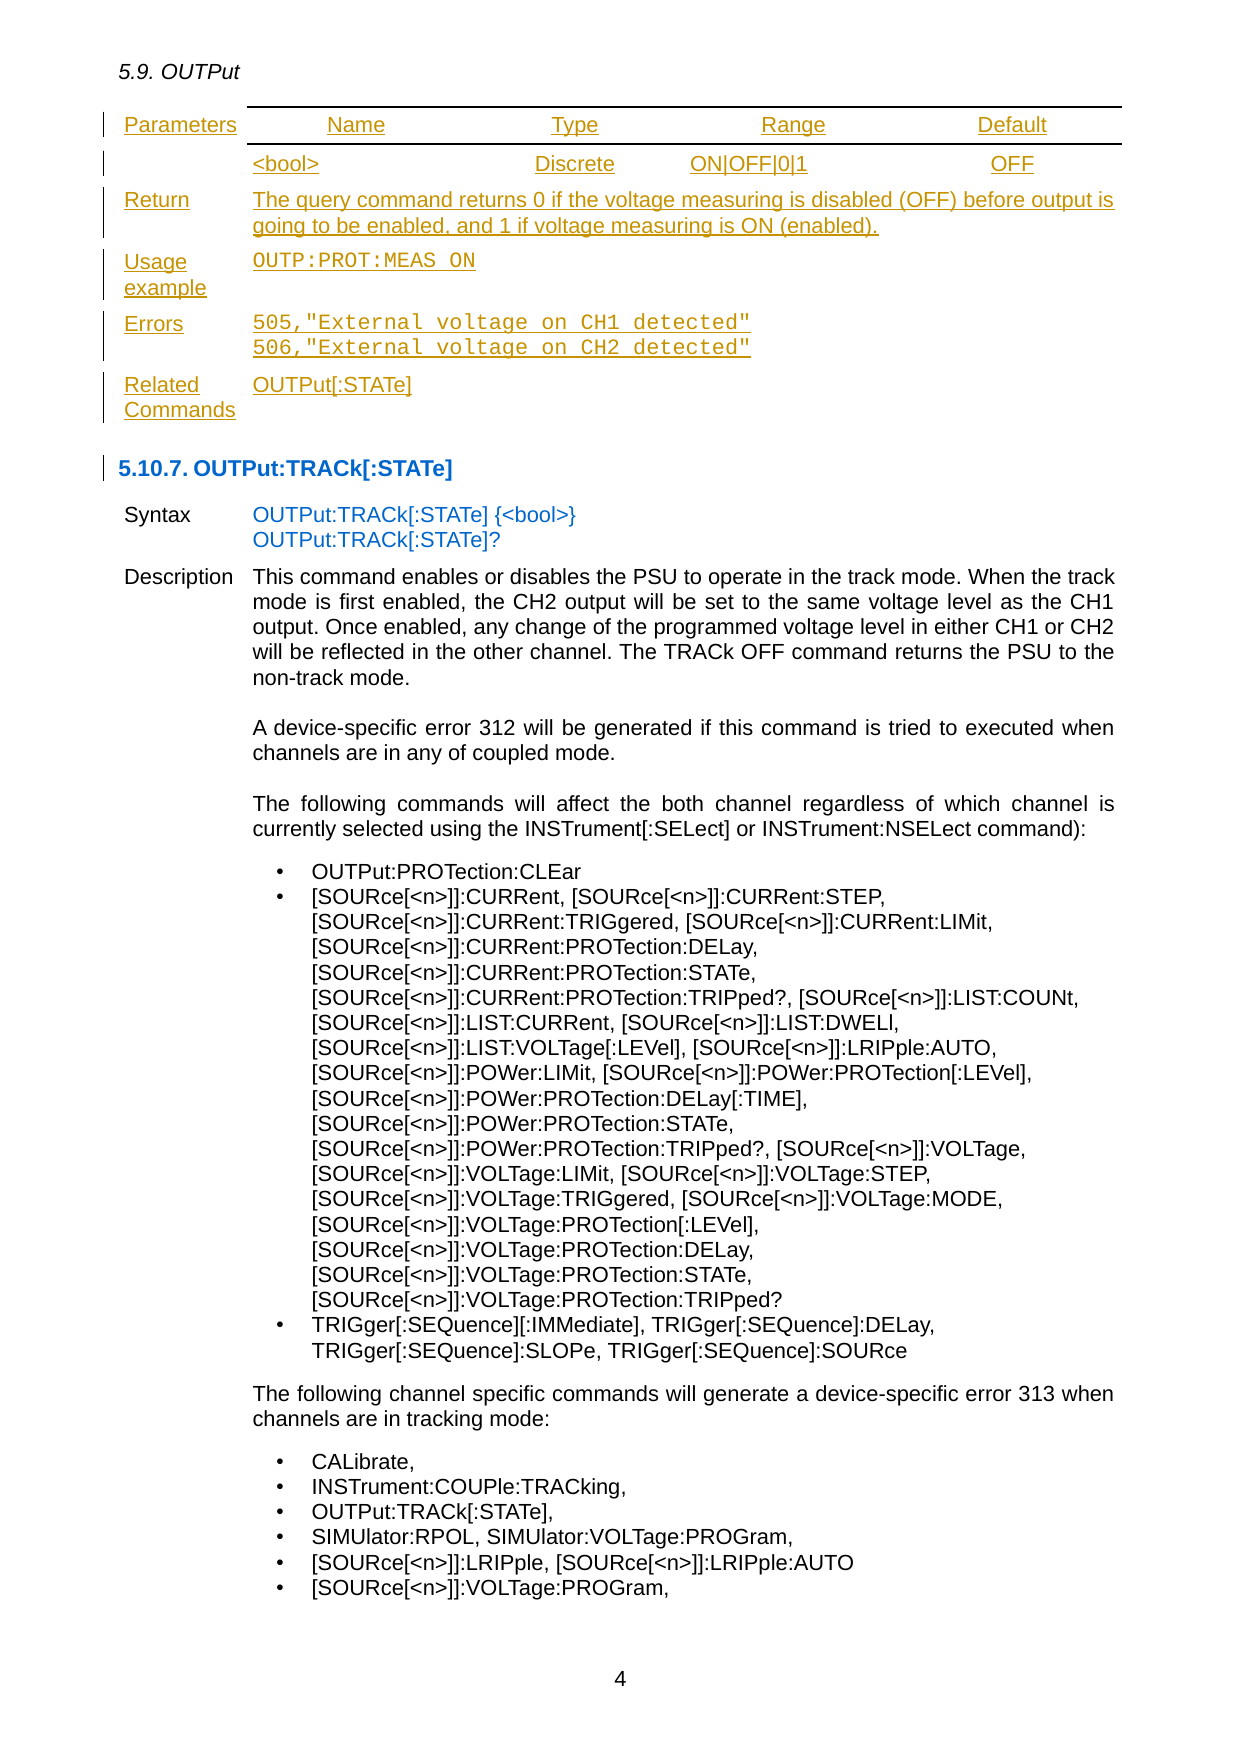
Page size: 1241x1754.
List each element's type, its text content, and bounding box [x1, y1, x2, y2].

table_cell Description [118, 558, 247, 1631]
table_cell 505,"External voltage on CH1 detected" 506,"External voltage on CH2 detected" [247, 305, 1122, 366]
table_cell This command enables or disables the PSU to operate in the track mode. When the track mode is first enabled, the CH2 output will be set to the same voltage level as the CH1 output. Once enabled, any change of the programmed voltage level in either CH1 or CH2 will be reflected in the other channel. The TRACk OFF command returns the PSU to the non-track mode. A device-specific error 312 will be generated if this command is tried to executed when channels are in any of coupled mode. The following commands will affect the both channel regardless of which channel is currently selected using the INSTrument[:SELect] or INSTrument:NSELect command): OUTPut:PROTection:CLEar [SOURce[<n>]]:CURRent, [SOURce[<n>]]:CURRent:STEP, [SOURce[<n>]]:CURRent:TRIGgered, [SOURce[<n>]]:CURRent:LIMit, [SOURce[<n>]]:CURRent:PROTection:DELay, [SOURce[<n>]]:CURRent:PROTection:STATe, [SOURce[<n>]]:CURRent:PROTection:TRIPped?, [SOURce[<n>]]:LIST:COUNt, [SOURce[<n>]]:LIST:CURRent, [SOURce[<n>]]:LIST:DWELl, [SOURce[<n>]]:LIST:VOLTage[:LEVel], [SOURce[<n>]]:LRIPple:AUTO, [SOURce[<n>]]:POWer:LIMit, [SOURce[<n>]]:POWer:PROTection[:LEVel], [SOURce[<n>]]:POWer:PROTection:DELay[:TIME], [SOURce[<n>]]:POWer:PROTection:STATe, [SOURce[<n>]]:POWer:PROTection:TRIPped?, [SOURce[<n>]]:VOLTage, [SOURce[<n>]]:VOLTage:LIMit, [SOURce[<n>]]:VOLTage:STEP, [SOURce[<n>]]:VOLTage:TRIGgered, [SOURce[<n>]]:VOLTage:MODE, [SOURce[<n>]]:VOLTage:PROTection[:LEVel], [SOURce[<n>]]:VOLTage:PROTection:DELay, [SOURce[<n>]]:VOLTage:PROTection:STATe, [SOURce[<n>]]:VOLTage:PROTection:TRIPped? TRIGger[:SEQuence][:IMMediate], TRIGger[:SEQuence]:DELay, TRIGger[:SEQuence]:SLOPe, TRIGger[:SEQuence]:SOURce The following channel specific commands will generate a device-specific error 313 when channels are in tracking mode: CALibrate, INSTrument:COUPle:TRACking, OUTPut:TRACk[:STATe], SIMUlator:RPOL, SIMUlator:VOLTage:PROGram, [SOURce[<n>]]:LRIPple, [SOURce[<n>]]:LRIPple:AUTO [SOURce[<n>]]:VOLTage:PROGram, [247, 558, 1122, 1631]
table_header Syntax [118, 496, 247, 558]
subtitle OUTPut:TRACk[:STATe] [118, 455, 1122, 481]
table_header OUTPut:TRACk[:STATe] {<bool>} OUTPut:TRACk[:STATe]? [247, 496, 1122, 558]
table_cell Default [903, 108, 1122, 143]
table_cell Discrete [465, 145, 684, 182]
table_cell Type [465, 108, 684, 143]
table_cell OFF [903, 145, 1122, 182]
table_cell Name [247, 108, 465, 143]
table_cell Related Commands [118, 366, 247, 428]
table_cell The query command returns 0 if the voltage measuring is disabled (OFF) before output is going to be enabled, and 1 if voltage measuring is ON (enabled). [247, 182, 1122, 243]
table_cell OUTPut[:STATe] [247, 366, 1122, 428]
table_cell Parameters [118, 106, 247, 182]
table_cell Errors [118, 305, 247, 366]
table_cell OUTP:PROT:MEAS ON [247, 244, 1122, 305]
table_cell Usage example [118, 244, 247, 305]
table_cell Return [118, 182, 247, 243]
table_cell ON|OFF|0|1 [684, 145, 903, 182]
table_cell Range [684, 108, 903, 143]
table_cell <bool> [247, 145, 465, 182]
